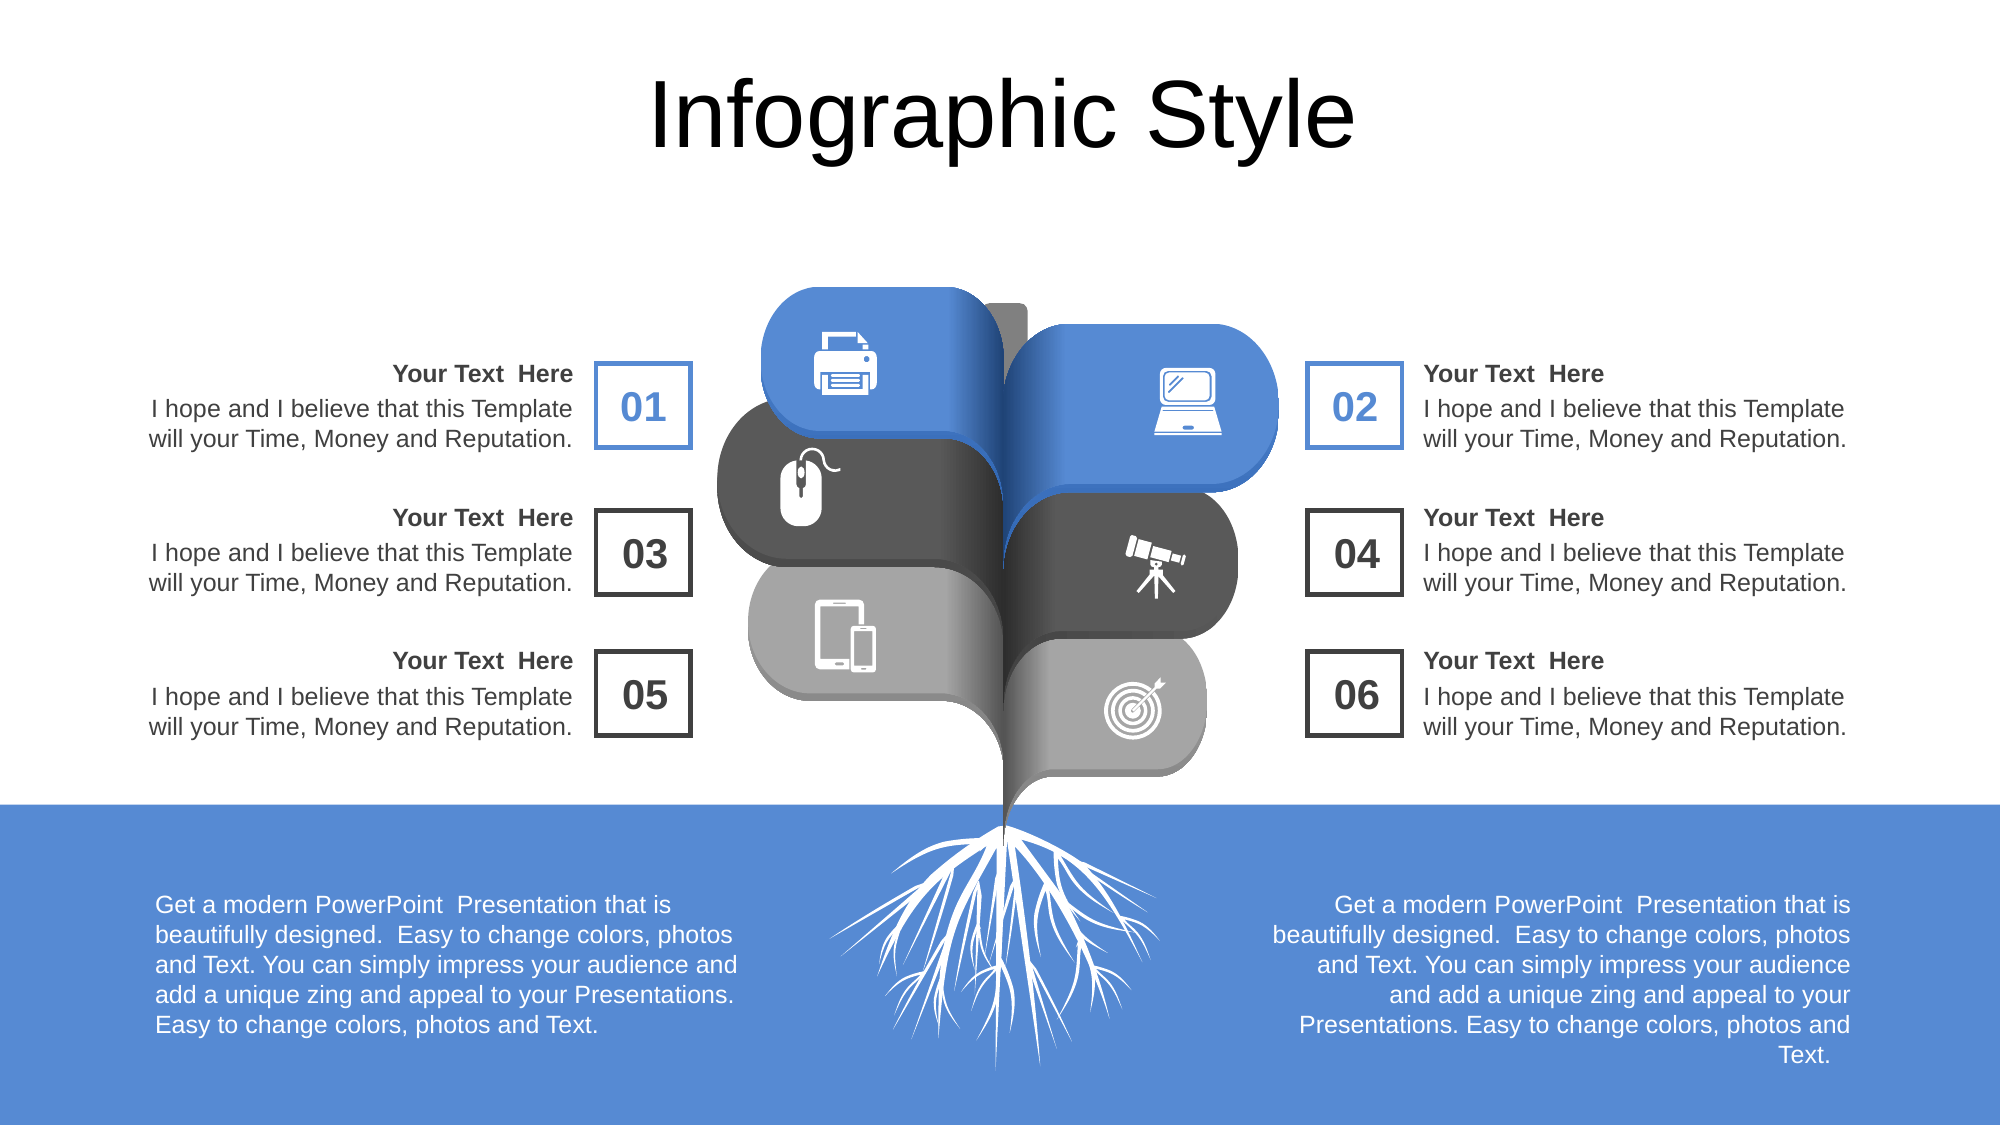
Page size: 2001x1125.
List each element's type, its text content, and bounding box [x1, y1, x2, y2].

text_box 06 [1318, 660, 1395, 726]
text_box [0, 286, 2000, 1125]
text_box [595, 510, 691, 595]
text_box I hope and I believe that this Template will your Time, Money and Reputation. [1408, 539, 1881, 604]
text_box Your Text Here [116, 349, 589, 395]
text_box I hope and I believe that this Template will your Time, Money and Reputation. [116, 539, 589, 604]
text_box Your Text Here [116, 637, 589, 683]
text_box 04 [1318, 519, 1395, 585]
text_box [1307, 510, 1403, 595]
text_box [595, 651, 691, 736]
text_box I hope and I believe that this Template will your Time, Money and Reputation. [1408, 683, 1881, 748]
text_box [595, 363, 691, 448]
text_box 05 [607, 660, 684, 726]
text_box [1307, 363, 1403, 448]
text_box 01 [605, 372, 682, 438]
text_box Your Text Here [1408, 637, 1881, 683]
text_box Your Text Here [116, 493, 589, 539]
text_box Your Text Here [1408, 493, 1881, 539]
text_box 03 [607, 519, 684, 585]
text_box Your Text Here [1408, 349, 1881, 395]
text_box [1307, 651, 1403, 736]
text_box Get a modern PowerPoint Presentation that is beautifully designed. Easy to change colors, photos and Text. You can simply impress your audience and add a unique zing and appeal to your Presentations. Easy to change colors, photos and Text. [140, 881, 793, 1046]
text_box 02 [1316, 372, 1393, 438]
text_box I hope and I believe that this Template will your Time, Money and Reputation. [116, 683, 589, 748]
text_box Get a modern PowerPoint Presentation that is beautifully designed. Easy to change colors, photos and Text. You can simply impress your audience and add a unique zing and appeal to your Presentations. Easy to change colors, photos and Text. [1255, 881, 1867, 1076]
list Infographic Style [53, 55, 1952, 175]
text_box I hope and I believe that this Template will your Time, Money and Reputation. [116, 395, 589, 461]
text_box I hope and I believe that this Template will your Time, Money and Reputation. [1408, 395, 1881, 461]
